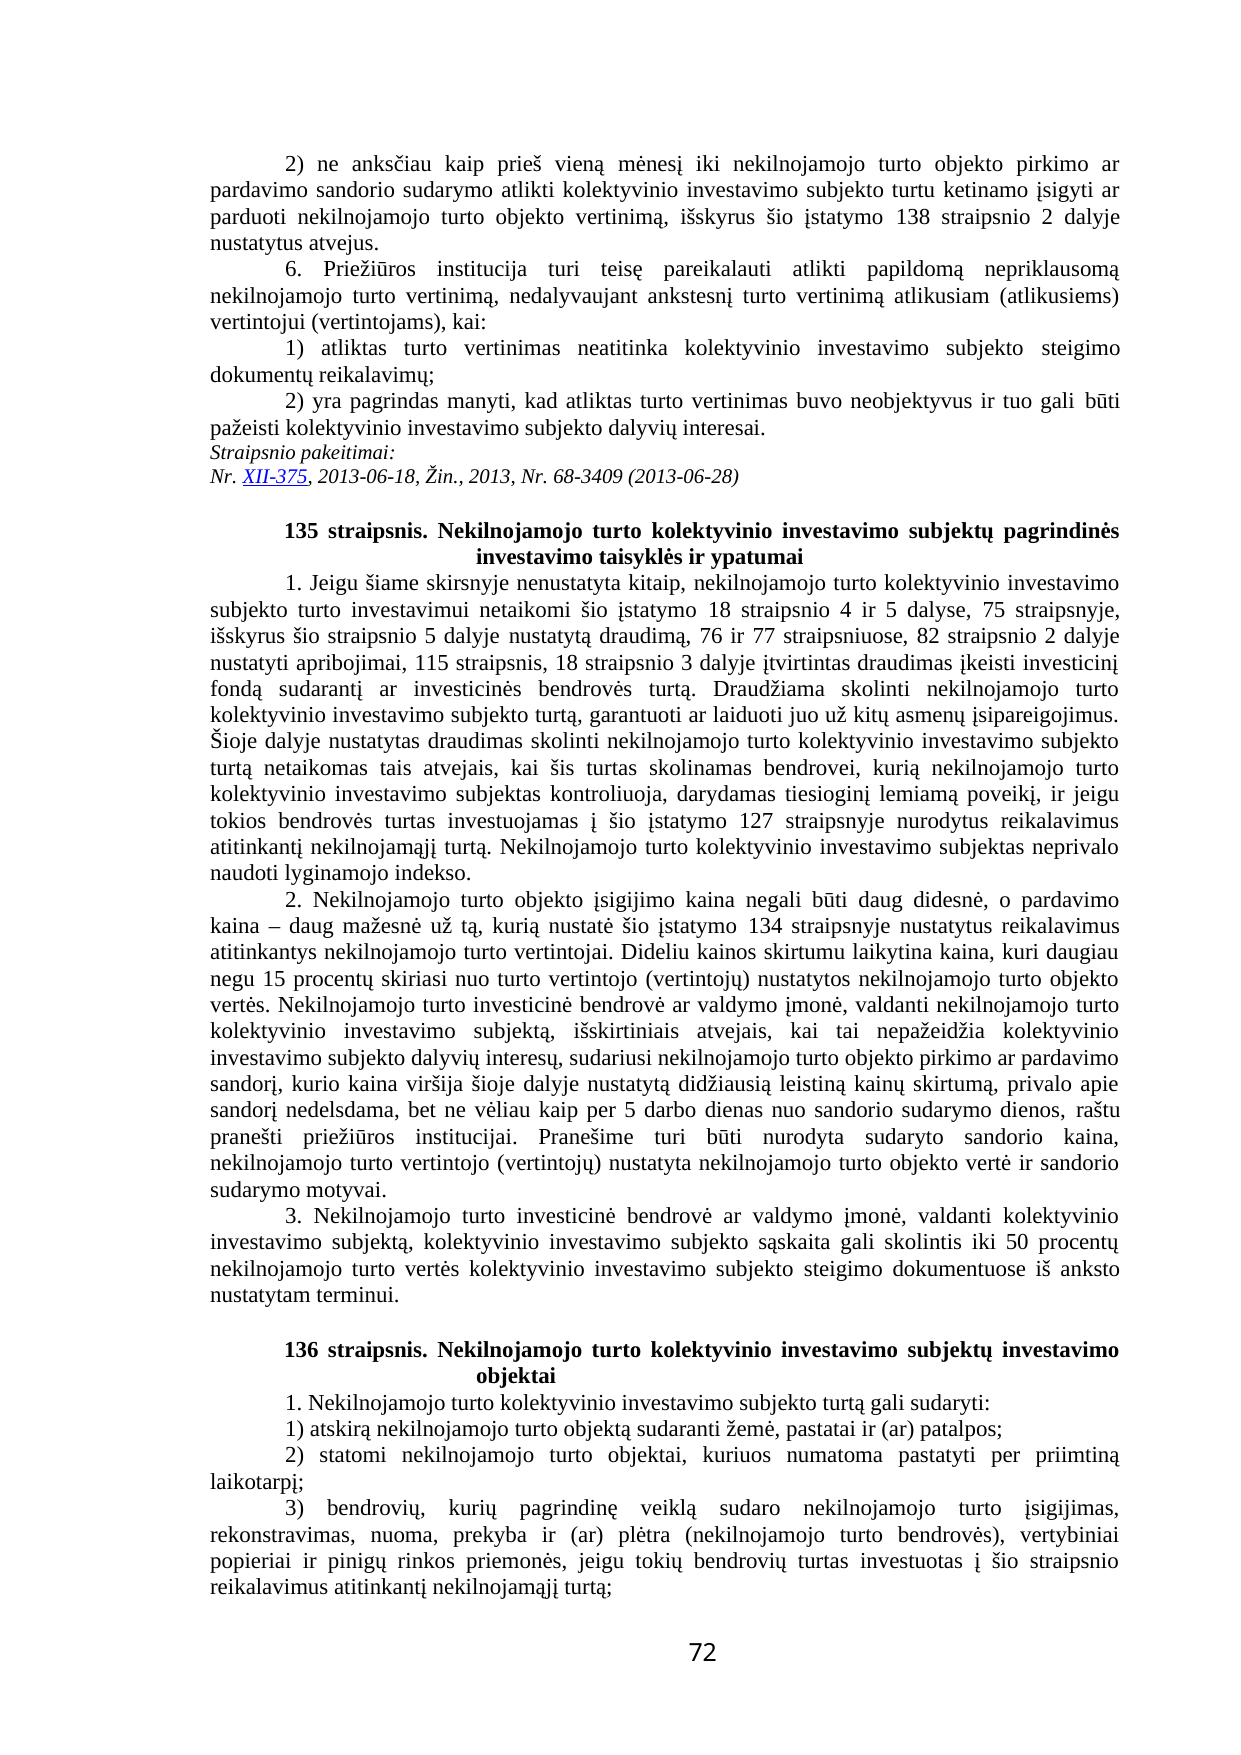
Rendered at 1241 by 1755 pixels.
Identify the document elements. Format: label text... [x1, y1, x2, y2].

text 3) bendrovių, kurių pagrindinę veiklą sudaro nekilnojamojo turto įsigijimas, rekonstravimas, nuoma, prekyba ir (ar) plėtra (nekilnojamojo turto bendrovės), vertybiniai popieriai ir pinigų rinkos priemonės, jeigu tokių bendrovių turtas investuotas į šio straipsnio reikalavimus atitinkantį nekilnojamąjį turtą; [210, 1494, 1120, 1600]
text 136 straipsnis. Nekilnojamojo turto kolektyvinio investavimo subjektų investavimo objektai [284, 1336, 1120, 1389]
text 3. Nekilnojamojo turto investicinė bendrovė ar valdymo įmonė, valdanti kolektyvinio investavimo subjektą, kolektyvinio investavimo subjekto sąskaita gali skolintis iki 50 procentų nekilnojamojo turto vertės kolektyvinio investavimo subjekto steigimo dokumentuose iš anksto nustatytam terminui. [210, 1202, 1120, 1307]
text 1. Nekilnojamojo turto kolektyvinio investavimo subjekto turtą gali sudaryti: [210, 1389, 1120, 1415]
text Nr. XII-375, 2013-06-18, Žin., 2013, Nr. 68-3409 (2013-06-28) [210, 464, 1120, 488]
text 6. Priežiūros institucija turi teisę pareikalauti atlikti papildomą nepriklausomą nekilnojamojo turto vertinimą, nedalyvaujant ankstesnį turto vertinimą atlikusiam (atlikusiems) vertintojui (vertintojams), kai: [210, 255, 1120, 334]
text 1) atliktas turto vertinimas neatitinka kolektyvinio investavimo subjekto steigimo dokumentų reikalavimų; [210, 334, 1120, 387]
text 135 straipsnis. Nekilnojamojo turto kolektyvinio investavimo subjektų pagrindinės investavimo taisyklės ir ypatumai [284, 517, 1120, 569]
text 2. Nekilnojamojo turto objekto įsigijimo kaina negali būti daug didesnė, o pardavimo kaina – daug mažesnė už tą, kurią nustatė šio įstatymo 134 straipsnyje nustatytus reikalavimus atitinkantys nekilnojamojo turto vertintojai. Dideliu kainos skirtumu laikytina kaina, kuri daugiau negu 15 procentų skiriasi nuo turto vertintojo (vertintojų) nustatytos nekilnojamojo turto objekto vertės. Nekilnojamojo turto investicinė bendrovė ar valdymo įmonė, valdanti nekilnojamojo turto kolektyvinio investavimo subjektą, išskirtiniais atvejais, kai tai nepažeidžia kolektyvinio investavimo subjekto dalyvių interesų, sudariusi nekilnojamojo turto objekto pirkimo ar pardavimo sandorį, kurio kaina viršija šioje dalyje nustatytą didžiausią leistiną kainų skirtumą, privalo apie sandorį nedelsdama, bet ne vėliau kaip per 5 darbo dienas nuo sandorio sudarymo dienos, raštu pranešti priežiūros institucijai. Pranešime turi būti nurodyta sudaryto sandorio kaina, nekilnojamojo turto vertintojo (vertintojų) nustatyta nekilnojamojo turto objekto vertė ir sandorio sudarymo motyvai. [210, 886, 1120, 1202]
text 2) statomi nekilnojamojo turto objektai, kuriuos numatoma pastatyti per priimtiną laikotarpį; [210, 1442, 1120, 1494]
text 2) yra pagrindas manyti, kad atliktas turto vertinimas buvo neobjektyvus ir tuo gali būti pažeisti kolektyvinio investavimo subjekto dalyvių interesai. [210, 387, 1120, 440]
text 1) atskirą nekilnojamojo turto objektą sudaranti žemė, pastatai ir (ar) patalpos; [210, 1415, 1120, 1442]
text 2) ne anksčiau kaip prieš vieną mėnesį iki nekilnojamojo turto objekto pirkimo ar pardavimo sandorio sudarymo atlikti kolektyvinio investavimo subjekto turtu ketinamo įsigyti ar parduoti nekilnojamojo turto objekto vertinimą, išskyrus šio įstatymo 138 straipsnio 2 dalyje nustatytus atvejus. [210, 150, 1120, 255]
text Straipsnio pakeitimai: [210, 440, 1120, 464]
text 1. Jeigu šiame skirsnyje nenustatyta kitaip, nekilnojamojo turto kolektyvinio investavimo subjekto turto investavimui netaikomi šio įstatymo 18 straipsnio 4 ir 5 dalyse, 75 straipsnyje, išskyrus šio straipsnio 5 dalyje nustatytą draudimą, 76 ir 77 straipsniuose, 82 straipsnio 2 dalyje nustatyti apribojimai, 115 straipsnis, 18 straipsnio 3 dalyje įtvirtintas draudimas įkeisti investicinį fondą sudarantį ar investicinės bendrovės turtą. Draudžiama skolinti nekilnojamojo turto kolektyvinio investavimo subjekto turtą, garantuoti ar laiduoti juo už kitų asmenų įsipareigojimus. Šioje dalyje nustatytas draudimas skolinti nekilnojamojo turto kolektyvinio investavimo subjekto turtą netaikomas tais atvejais, kai šis turtas skolinamas bendrovei, kurią nekilnojamojo turto kolektyvinio investavimo subjektas kontroliuoja, darydamas tiesioginį lemiamą poveikį, ir jeigu tokios bendrovės turtas investuojamas į šio įstatymo 127 straipsnyje nurodytus reikalavimus atitinkantį nekilnojamąjį turtą. Nekilnojamojo turto kolektyvinio investavimo subjektas neprivalo naudoti lyginamojo indekso. [210, 569, 1120, 886]
